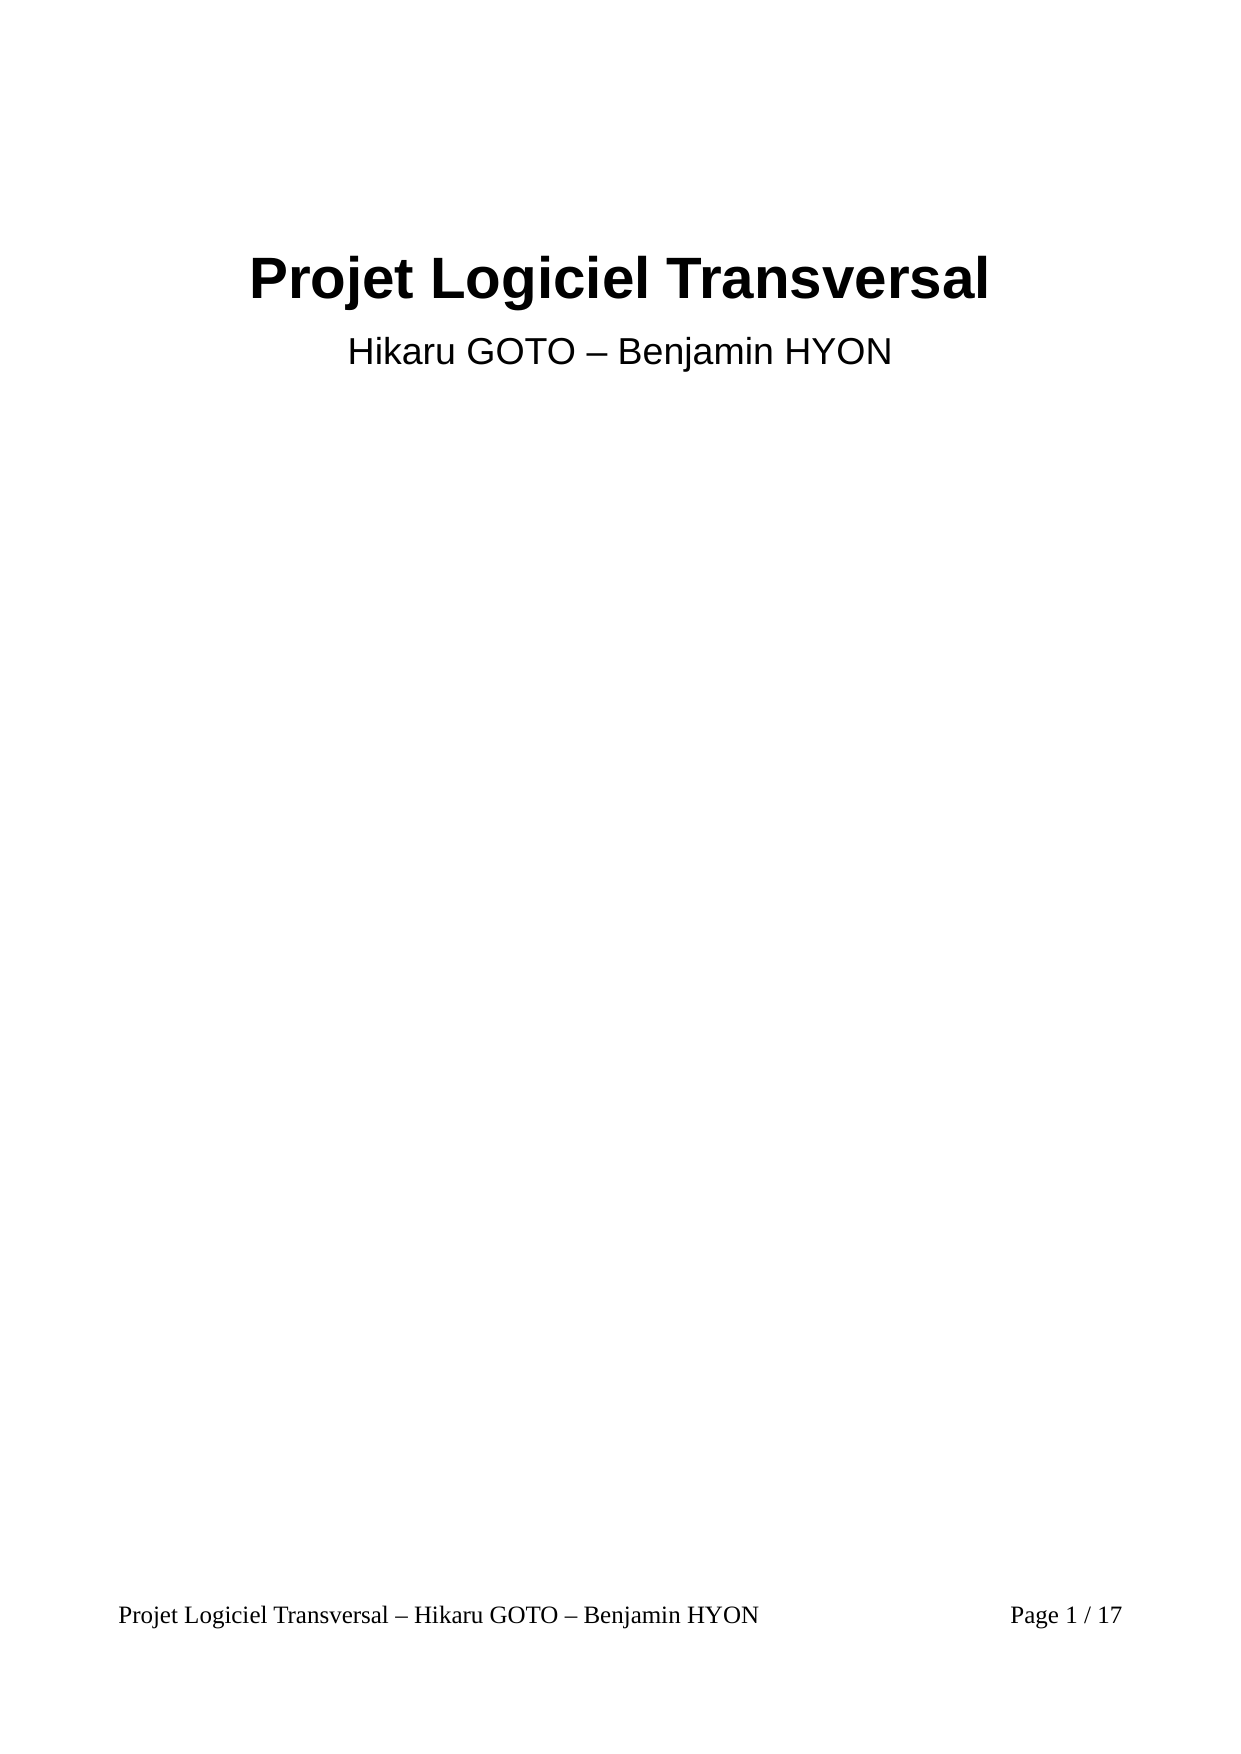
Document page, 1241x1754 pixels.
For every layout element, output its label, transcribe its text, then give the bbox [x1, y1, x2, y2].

text Projet Logiciel Transversal [118, 244, 1122, 311]
text Hikaru GOTO – Benjamin HYON [118, 329, 1122, 373]
